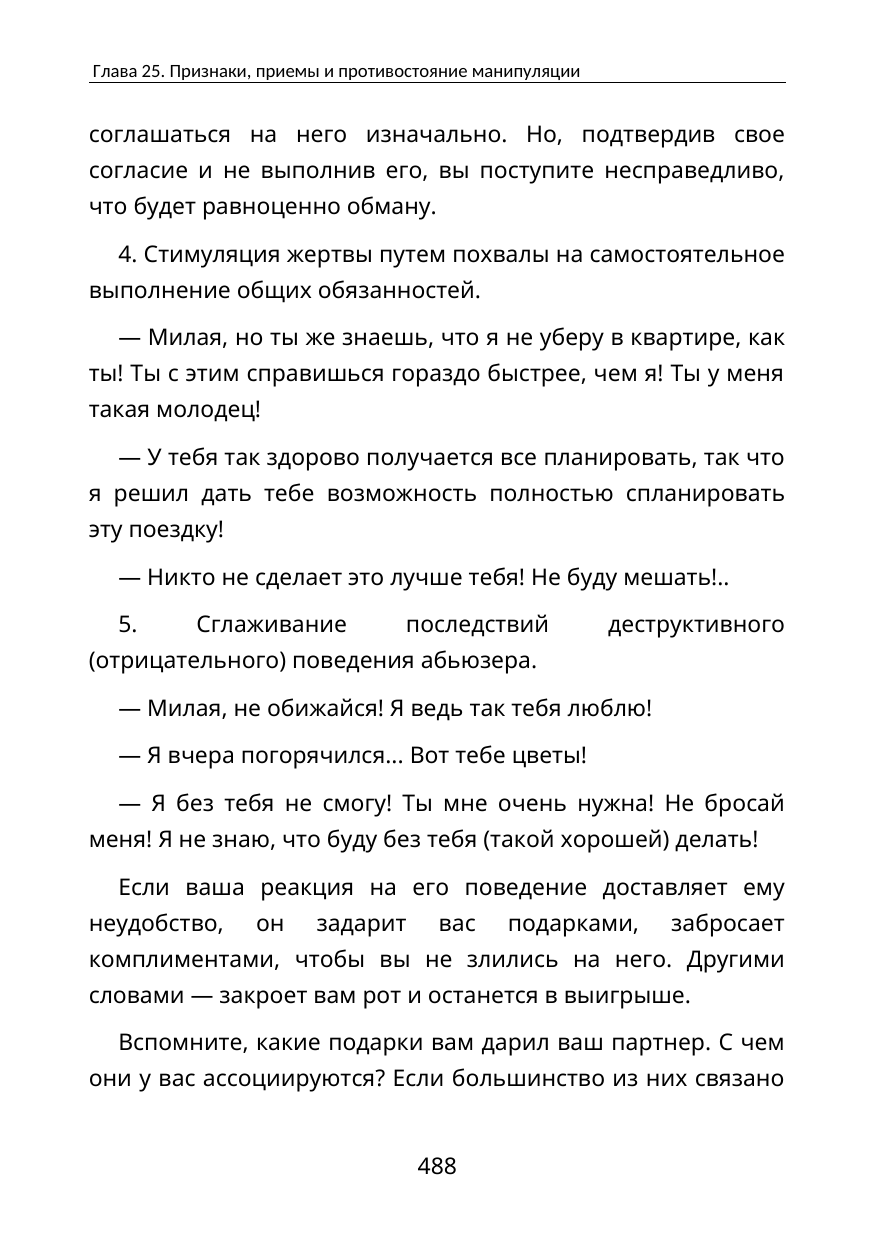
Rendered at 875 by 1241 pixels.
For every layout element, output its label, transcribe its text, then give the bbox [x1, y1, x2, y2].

text 4. Стимуляция жертвы путем похвалы на самостоятельное выполнение общих обязанностей. [88, 238, 786, 305]
text — У тебя так здорово получается все планировать, так что я решил дать тебе возможность полностью спланировать эту поездку! [88, 441, 786, 544]
text — Никто не сделает это лучше тебя! Не буду мешать!.. [88, 560, 786, 592]
text 5. Сглаживание последствий деструктивного (отрицательного) поведения абьюзера. [88, 608, 786, 675]
text — Я без тебя не смогу! Ты мне очень нужна! Не бросай меня! Я не знаю, что буду без тебя (такой хорошей) делать! [88, 787, 786, 854]
text Если ваша реакция на его поведение доставляет ему неудобство, он задарит вас подарками, забросает комплиментами, чтобы вы не злились на него. Другими словами — закроет вам рот и останется в выигрыше. [88, 871, 786, 1010]
text Вспомните, какие подарки вам дарил ваш партнер. С чем они у вас ассоциируются? Если большинство из них связано [88, 1026, 786, 1093]
text — Милая, но ты же знаешь, что я не уберу в квартире, как ты! Ты с этим справишься гораздо быстрее, чем я! Ты у меня такая молодец! [88, 321, 786, 424]
text — Я вчера погорячился... Вот тебе цветы! [88, 739, 786, 771]
text — Милая, не обижайся! Я ведь так тебя люблю! [88, 692, 786, 723]
text соглашаться на него изначально. Но, подтвердив свое согласие и не выполнив его, вы поступите несправедливо, что будет равноценно обману. [88, 118, 786, 221]
